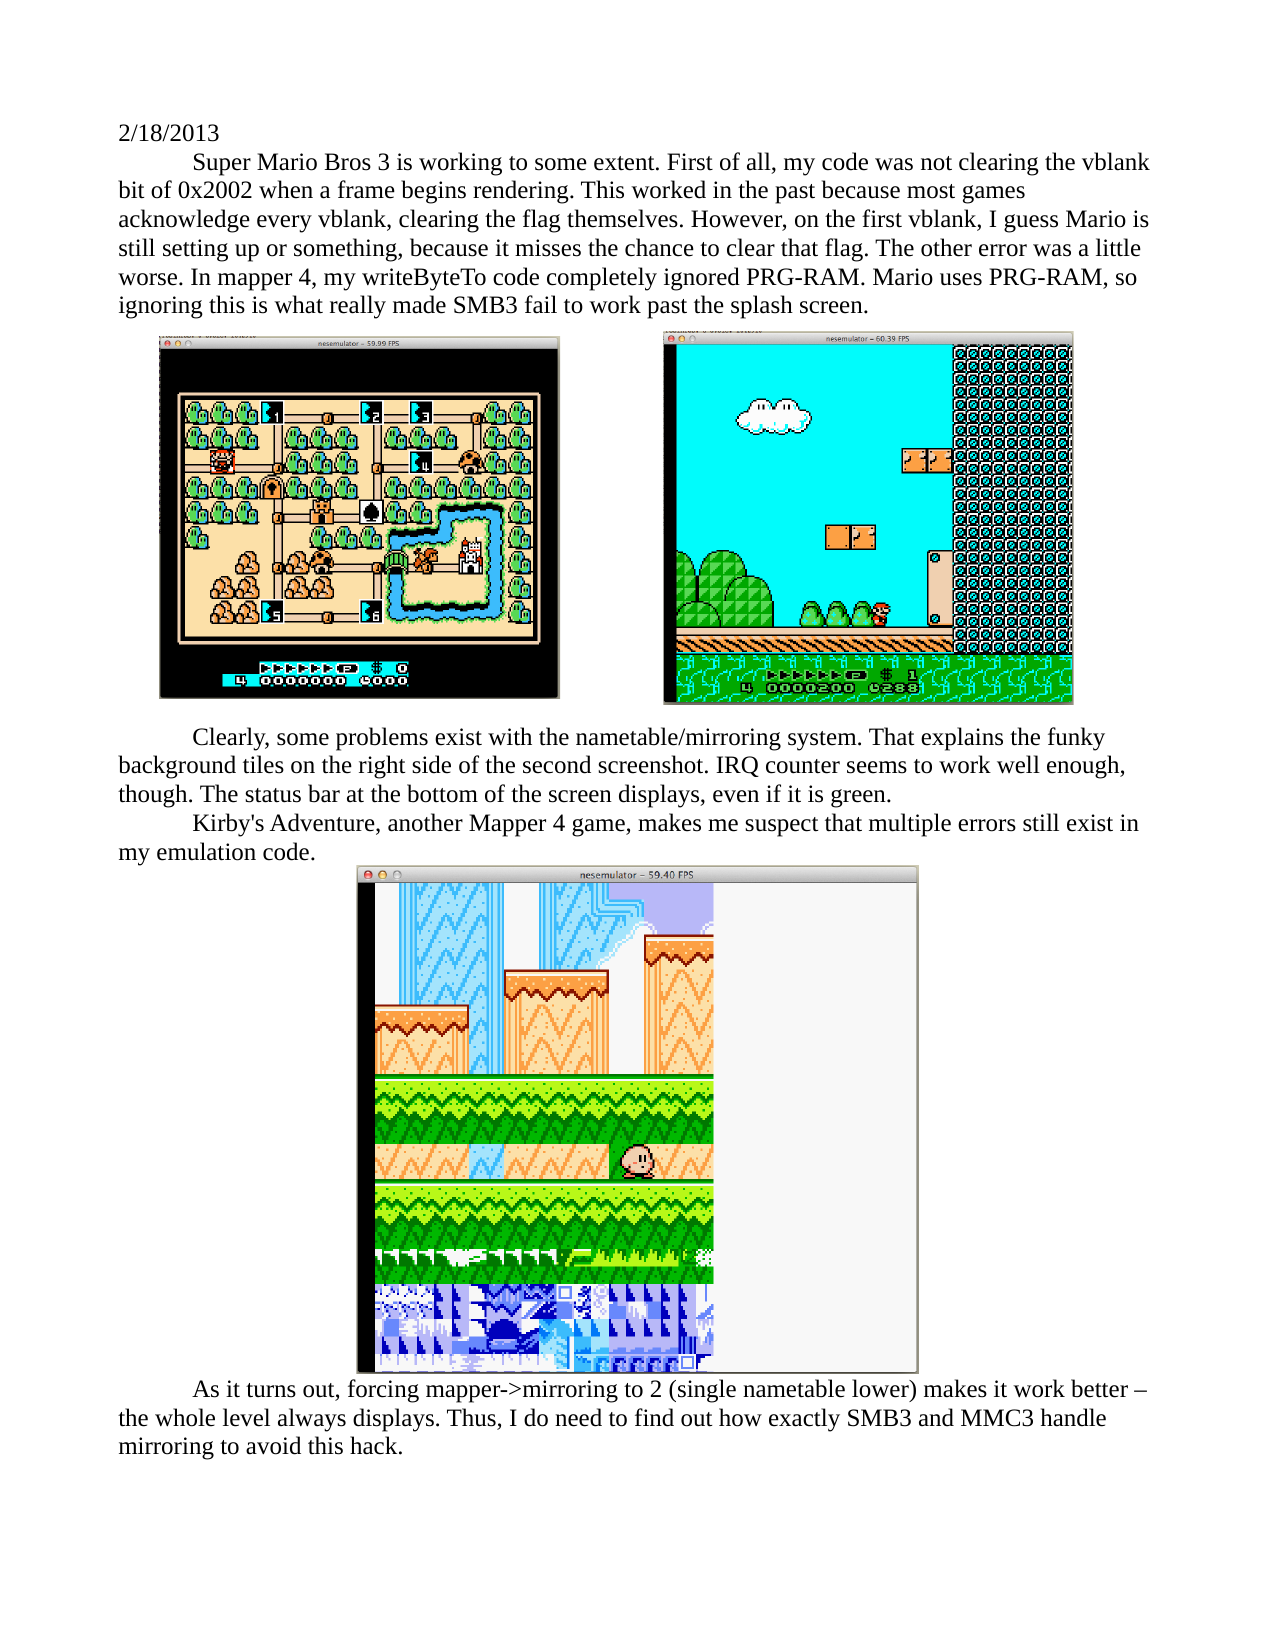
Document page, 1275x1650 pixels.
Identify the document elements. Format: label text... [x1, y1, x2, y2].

picture [159, 336, 561, 699]
picture [356, 865, 919, 1374]
picture [663, 331, 1074, 705]
text Super Mario Bros 3 is working to some extent. First of all, my code was not clearing the vblank bit of 0x2002 when a frame begins rendering. This worked in the past because most games acknowledge every vblank, clearing the flag themselves. However, on the first vblank, I guess Mario is still setting up or something, because it misses the chance to clear that flag. The other error was a little worse. In mapper 4, my writeByteTo code completely ignored PRG-RAM. Mario uses PRG-RAM, so ignoring this is what really made SMB3 fail to work past the splash screen. [118, 147, 1157, 319]
text Kirby's Adventure, another Mapper 4 game, makes me suspect that multiple errors still exist in my emulation code. [118, 808, 1157, 866]
text As it turns out, forcing mapper->mirroring to 2 (single nametable lower) makes it work better – the whole level always displays. Thus, I do need to find out how exactly SMB3 and MMC3 handle mirroring to avoid this hack. [118, 1374, 1157, 1460]
text Clearly, some problems exist with the nametable/mirroring system. That explains the funky background tiles on the right side of the second screenshot. IRQ counter seems to work well enough, though. The status bar at the bottom of the screen displays, even if it is green. [118, 722, 1157, 808]
text 2/18/2013 [118, 118, 1157, 147]
